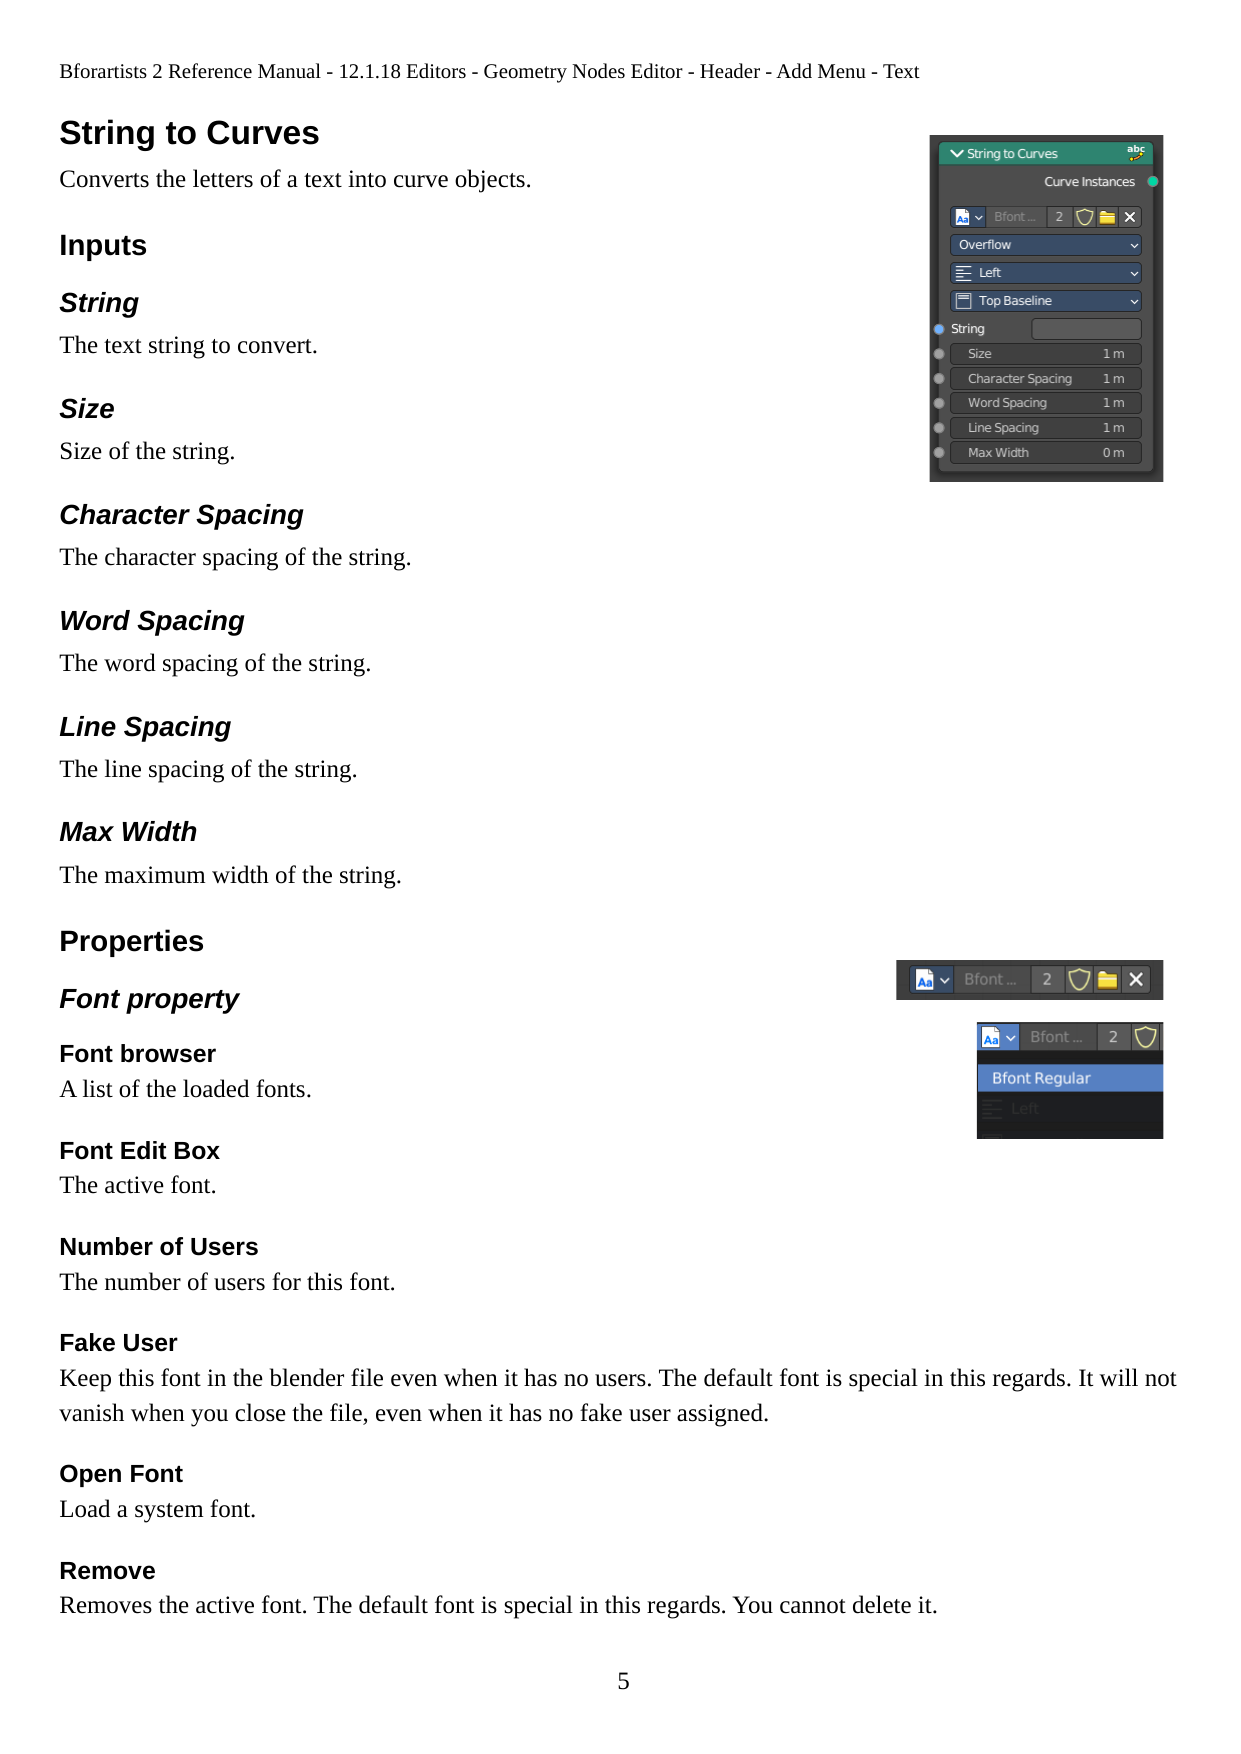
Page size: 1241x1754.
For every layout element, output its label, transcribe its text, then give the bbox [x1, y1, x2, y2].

subtitle Remove [59, 1556, 1181, 1584]
text [1164, 436, 1181, 465]
text Keep this font in the blender file even when it has no users. The default font is special in this regards. It will not vanish when you close the file, even when it has no fake user assigned. [59, 1363, 1181, 1427]
picture [896, 960, 1164, 1000]
text The character spacing of the string. [59, 542, 1181, 571]
text Size of the string. [59, 436, 929, 465]
text The line spacing of the string. [59, 754, 1181, 783]
subtitle [1164, 227, 1181, 261]
text Converts the letters of a text into curve objects. [59, 164, 929, 192]
subtitle [1164, 392, 1181, 424]
subtitle Font Edit Box [59, 1136, 1181, 1164]
text Load a system font. [59, 1494, 1181, 1523]
subtitle Number of Users [59, 1232, 1181, 1261]
subtitle String to Curves [59, 113, 1181, 151]
subtitle Line Spacing [59, 710, 1181, 742]
text The text string to convert. [59, 331, 929, 359]
subtitle Max Width [59, 816, 1181, 848]
picture [976, 1022, 1164, 1139]
subtitle String [59, 286, 929, 318]
subtitle [1164, 286, 1181, 318]
text The active font. [59, 1171, 1181, 1199]
text Removes the active font. The default font is special in this regards. You cannot delete it. [59, 1591, 1181, 1619]
text The number of users for this font. [59, 1267, 1181, 1296]
picture [929, 135, 1164, 482]
text A list of the loaded fonts. [59, 1074, 976, 1103]
subtitle Size [59, 392, 929, 424]
text The word spacing of the string. [59, 648, 1181, 677]
subtitle Font browser [59, 1039, 976, 1068]
subtitle Properties [59, 924, 1181, 958]
subtitle Word Spacing [59, 604, 1181, 636]
subtitle Open Font [59, 1459, 1181, 1488]
subtitle Inputs [59, 227, 929, 261]
subtitle Fake User [59, 1328, 1181, 1357]
subtitle [1164, 1039, 1181, 1068]
text The maximum width of the string. [59, 860, 1181, 889]
subtitle Font property [59, 983, 1181, 1014]
subtitle Character Spacing [59, 498, 1181, 530]
